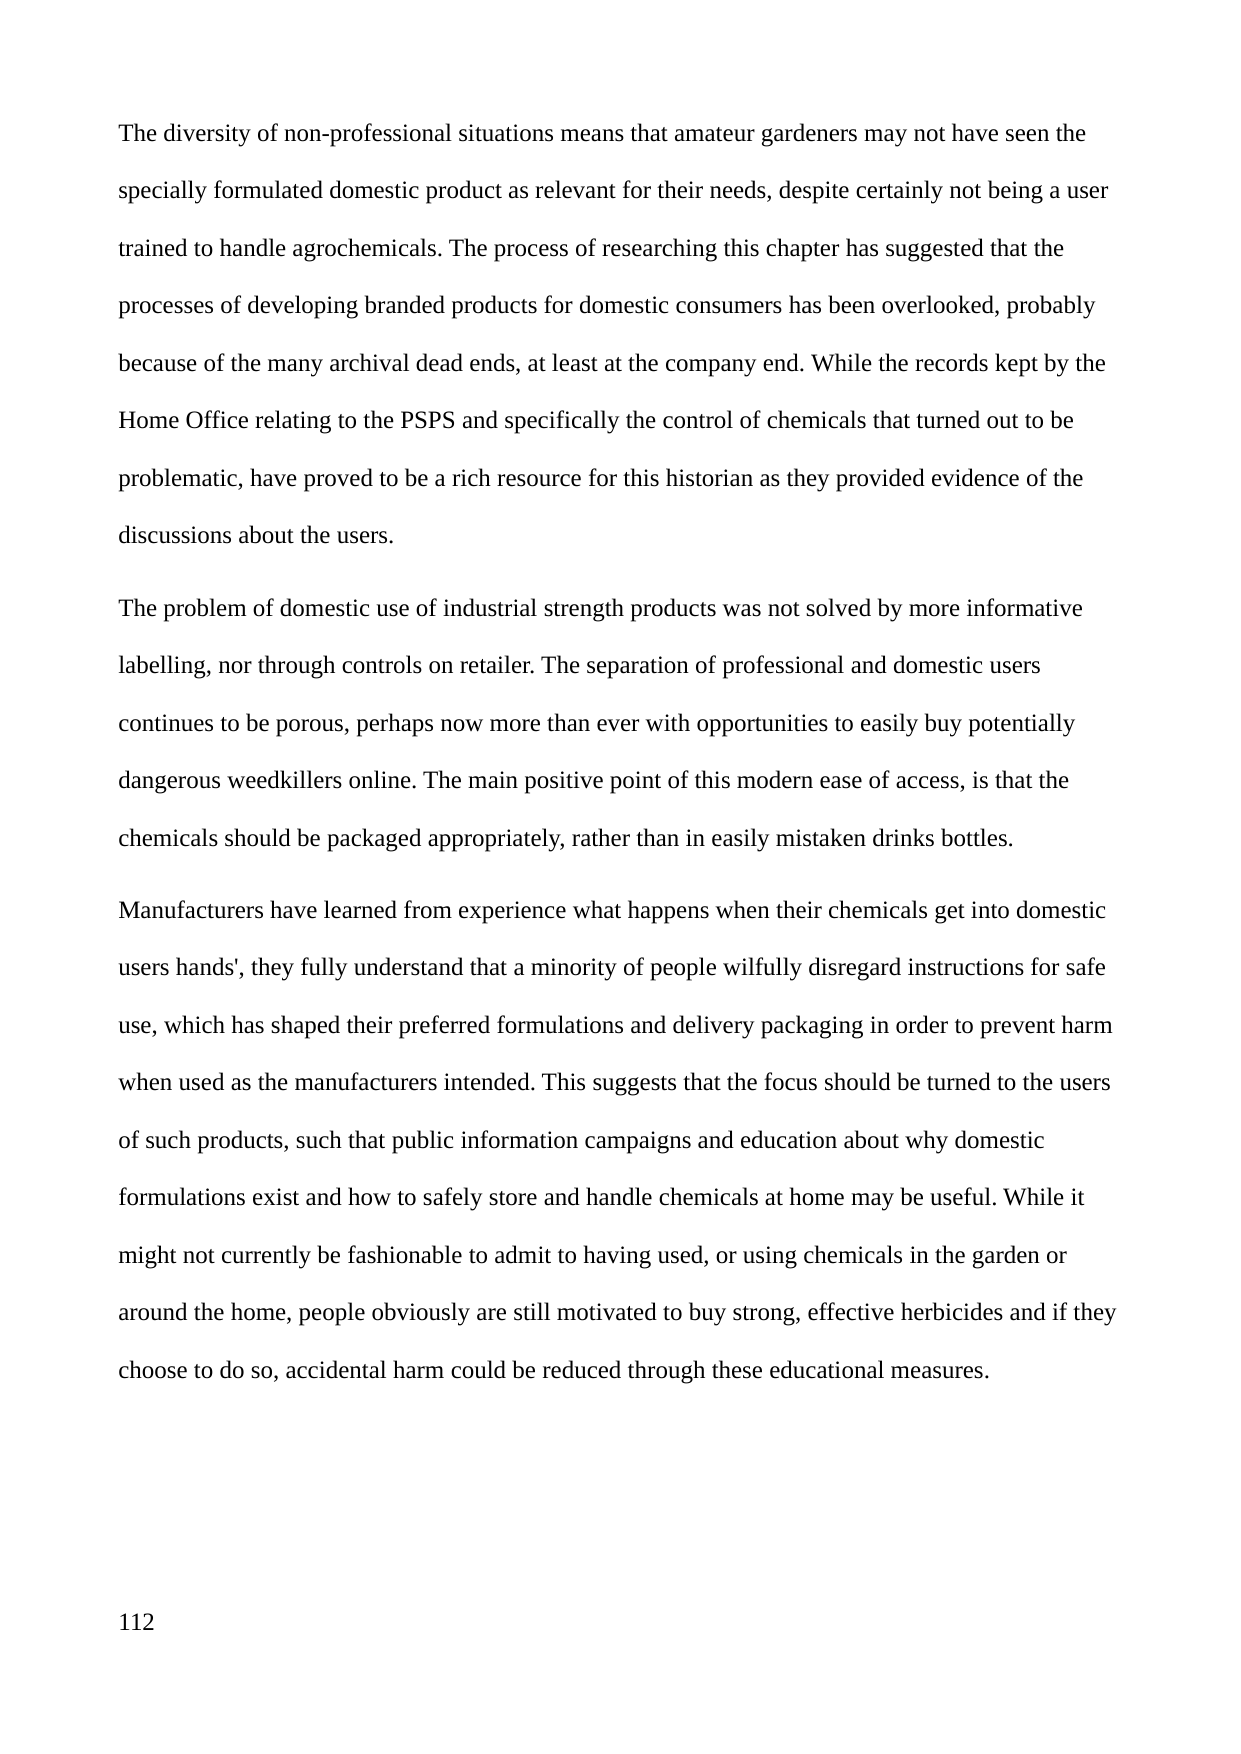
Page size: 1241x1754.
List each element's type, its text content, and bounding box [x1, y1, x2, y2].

text Manufacturers have learned from experience what happens when their chemicals get into domestic users hands', they fully understand that a minority of people wilfully disregard instructions for safe use, which has shaped their preferred formulations and delivery packaging in order to prevent harm when used as the manufacturers intended. This suggests that the focus should be turned to the users of such products, such that public information campaigns and education about why domestic formulations exist and how to safely store and handle chemicals at home may be useful. While it might not currently be fashionable to admit to having used, or using chemicals in the garden or around the home, people obviously are still motivated to buy strong, effective herbicides and if they choose to do so, accidental harm could be reduced through these educational measures. [118, 895, 1122, 1383]
text The diversity of non-professional situations means that amateur gardeners may not have seen the specially formulated domestic product as relevant for their needs, despite certainly not being a user trained to handle agrochemicals. The process of researching this chapter has suggested that the processes of developing branded products for domestic consumers has been overlooked, probably because of the many archival dead ends, at least at the company end. While the records kept by the Home Office relating to the PSPS and specifically the control of chemicals that turned out to be problematic, have proved to be a rich resource for this historian as they provided evidence of the discussions about the users. [118, 118, 1122, 549]
text The problem of domestic use of industrial strength products was not solved by more informative labelling, nor through controls on retailer. The separation of professional and domestic users continues to be porous, perhaps now more than ever with opportunities to easily buy potentially dangerous weedkillers online. The main positive point of this modern ease of access, is that the chemicals should be packaged appropriately, rather than in easily mistaken drinks bottles. [118, 593, 1122, 851]
